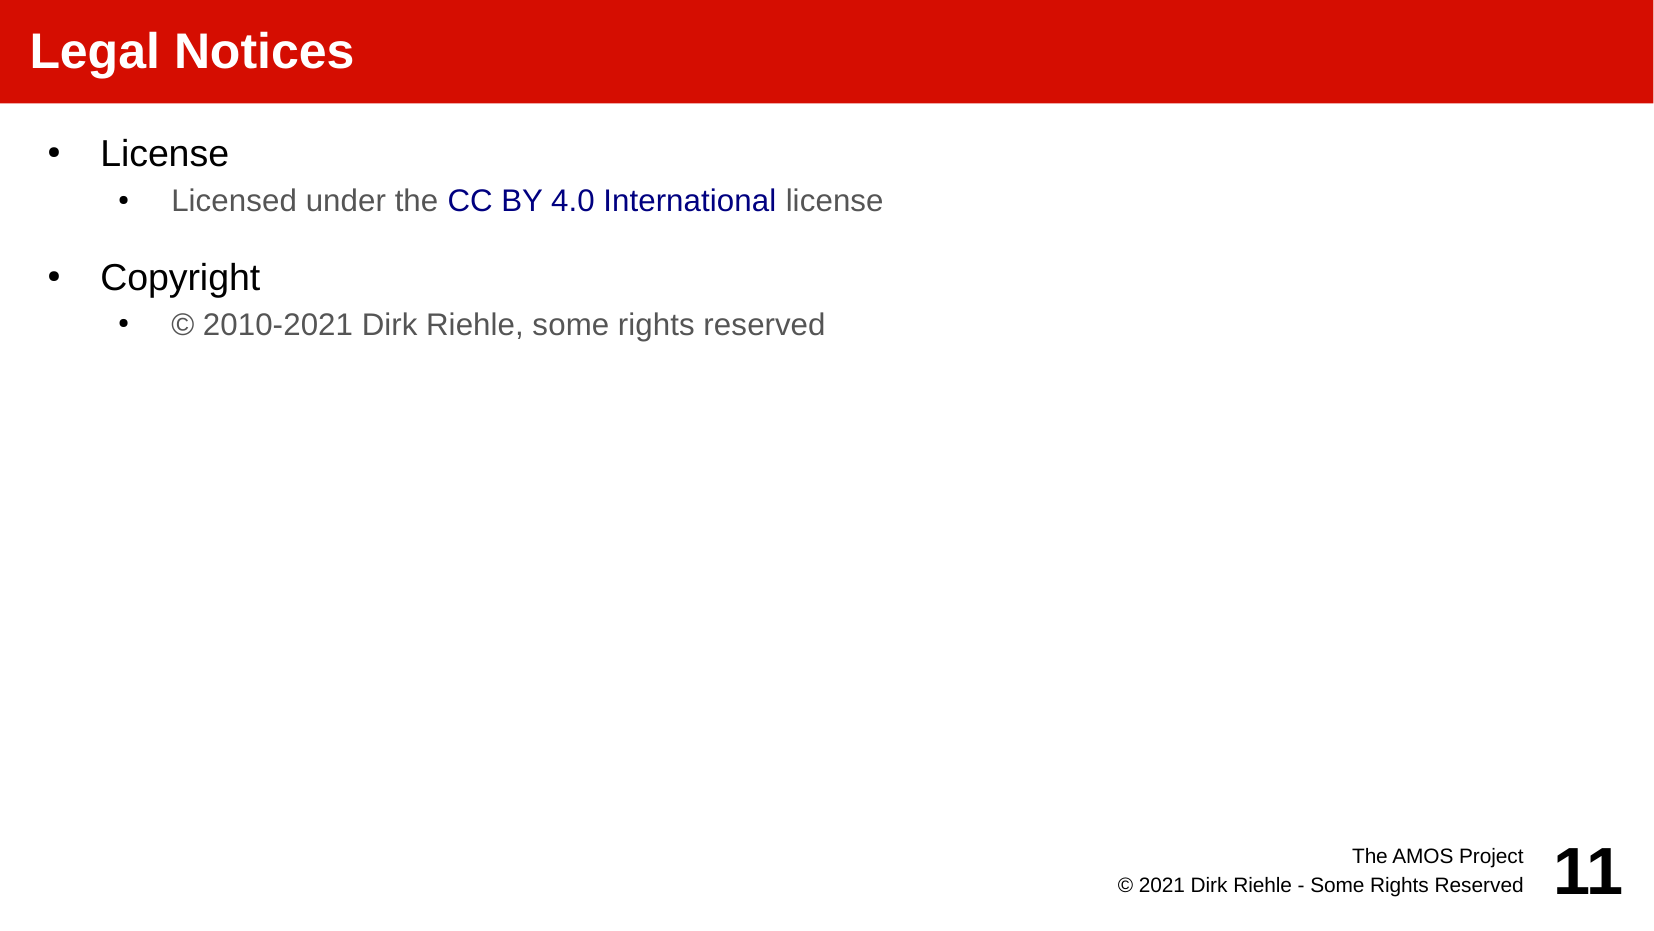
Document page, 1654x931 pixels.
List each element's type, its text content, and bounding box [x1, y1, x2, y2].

title Legal Notices [0, 0, 1654, 104]
list License Licensed under the CC BY 4.0 International license Copyright © 2010-2021 Dirk Riehle, some rights reserved [29, 132, 1625, 813]
